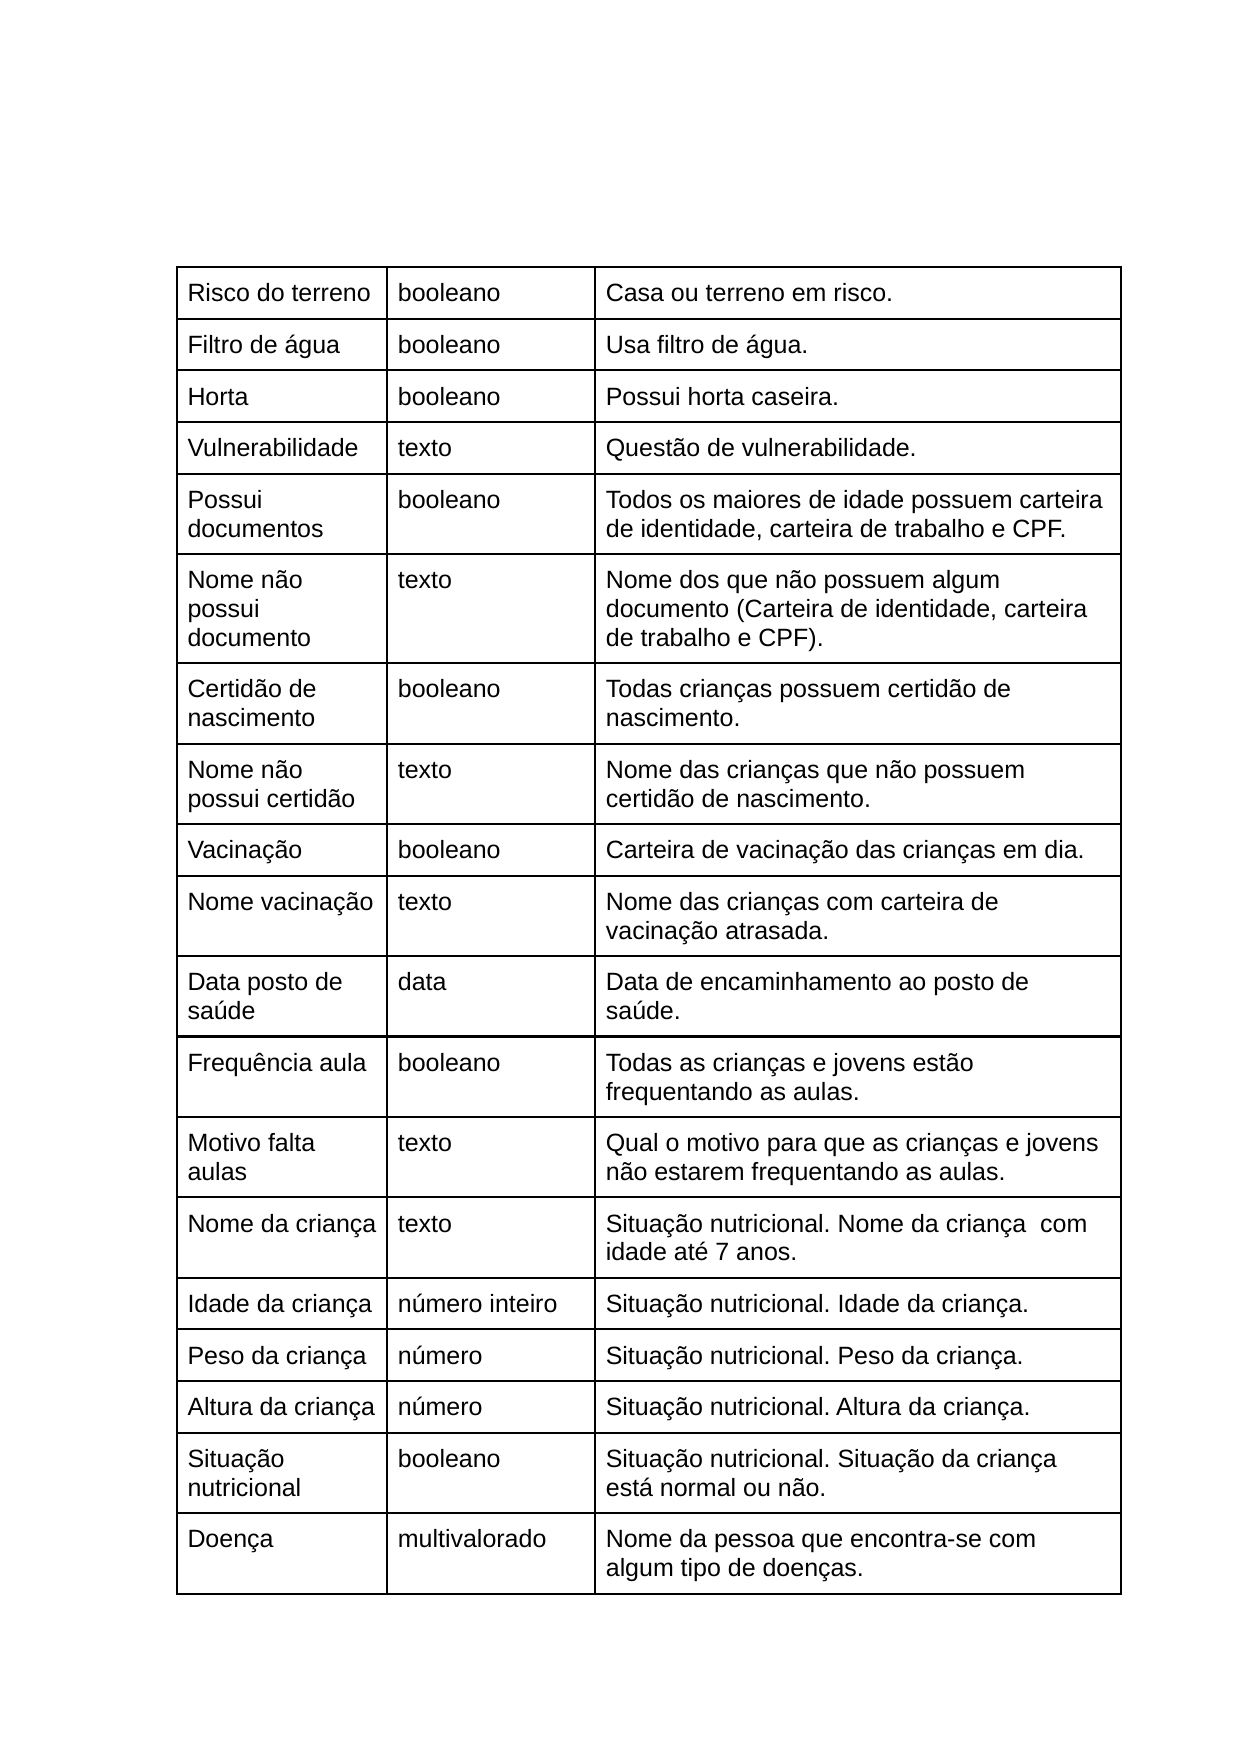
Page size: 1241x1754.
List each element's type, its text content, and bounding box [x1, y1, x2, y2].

table_cell multivalorado [388, 1514, 594, 1592]
table_cell Nome não possui certidão [178, 745, 386, 823]
table_cell Vacinação [178, 825, 386, 874]
table_cell Possui documentos [178, 475, 386, 553]
table_cell Nome dos que não possuem algum documento (Carteira de identidade, carteira de trabalho e CPF). [596, 555, 1120, 662]
table_cell booleano [388, 320, 594, 369]
table_cell Data posto de saúde [178, 957, 386, 1035]
table_cell Nome da pessoa que encontra-se com algum tipo de doenças. [596, 1514, 1120, 1592]
table_cell Altura da criança [178, 1382, 386, 1432]
table_cell Situação nutricional [178, 1434, 386, 1512]
table_cell texto [388, 1198, 594, 1277]
table_cell Nome das crianças com carteira de vacinação atrasada. [596, 877, 1120, 955]
table_cell Situação nutricional. Altura da criança. [596, 1382, 1120, 1432]
table_cell Nome não possui documento [178, 555, 386, 662]
table_cell Situação nutricional. Nome da criança com idade até 7 anos. [596, 1198, 1120, 1277]
table_cell Vulnerabilidade [178, 423, 386, 472]
table_cell Peso da criança [178, 1330, 386, 1380]
table_cell texto [388, 423, 594, 472]
table_cell Nome vacinação [178, 877, 386, 955]
table_cell número [388, 1330, 594, 1380]
table_cell Qual o motivo para que as crianças e jovens não estarem frequentando as aulas. [596, 1118, 1120, 1196]
table_cell Frequência aula [178, 1038, 386, 1116]
table_cell Todas crianças possuem certidão de nascimento. [596, 664, 1120, 742]
table_cell booleano [388, 268, 594, 317]
table_cell Situação nutricional. Peso da criança. [596, 1330, 1120, 1380]
table_cell Todos os maiores de idade possuem carteira de identidade, carteira de trabalho e CPF. [596, 475, 1120, 553]
table_cell texto [388, 555, 594, 662]
table_cell Situação nutricional. Idade da criança. [596, 1279, 1120, 1328]
table_cell Doença [178, 1514, 386, 1592]
table_cell texto [388, 745, 594, 823]
table_cell booleano [388, 825, 594, 874]
table_cell booleano [388, 664, 594, 742]
table_cell Nome da criança [178, 1198, 386, 1277]
table_cell Usa filtro de água. [596, 320, 1120, 369]
table_cell número [388, 1382, 594, 1432]
table_cell texto [388, 1118, 594, 1196]
table_cell booleano [388, 475, 594, 553]
table_cell booleano [388, 371, 594, 421]
table_cell Idade da criança [178, 1279, 386, 1328]
table_cell Possui horta caseira. [596, 371, 1120, 421]
table_cell Filtro de água [178, 320, 386, 369]
table_cell Motivo falta aulas [178, 1118, 386, 1196]
table_cell Carteira de vacinação das crianças em dia. [596, 825, 1120, 874]
table_cell Todas as crianças e jovens estão frequentando as aulas. [596, 1038, 1120, 1116]
table_cell Risco do terreno [178, 268, 386, 317]
table_cell Questão de vulnerabilidade. [596, 423, 1120, 472]
table_cell booleano [388, 1434, 594, 1512]
table_cell Casa ou terreno em risco. [596, 268, 1120, 317]
table_cell Nome das crianças que não possuem certidão de nascimento. [596, 745, 1120, 823]
table_cell booleano [388, 1038, 594, 1116]
table_cell Data de encaminhamento ao posto de saúde. [596, 957, 1120, 1035]
table_cell texto [388, 877, 594, 955]
table_cell número inteiro [388, 1279, 594, 1328]
table_cell data [388, 957, 594, 1035]
table_cell Horta [178, 371, 386, 421]
table_cell Certidão de nascimento [178, 664, 386, 742]
table_cell Situação nutricional. Situação da criança está normal ou não. [596, 1434, 1120, 1512]
